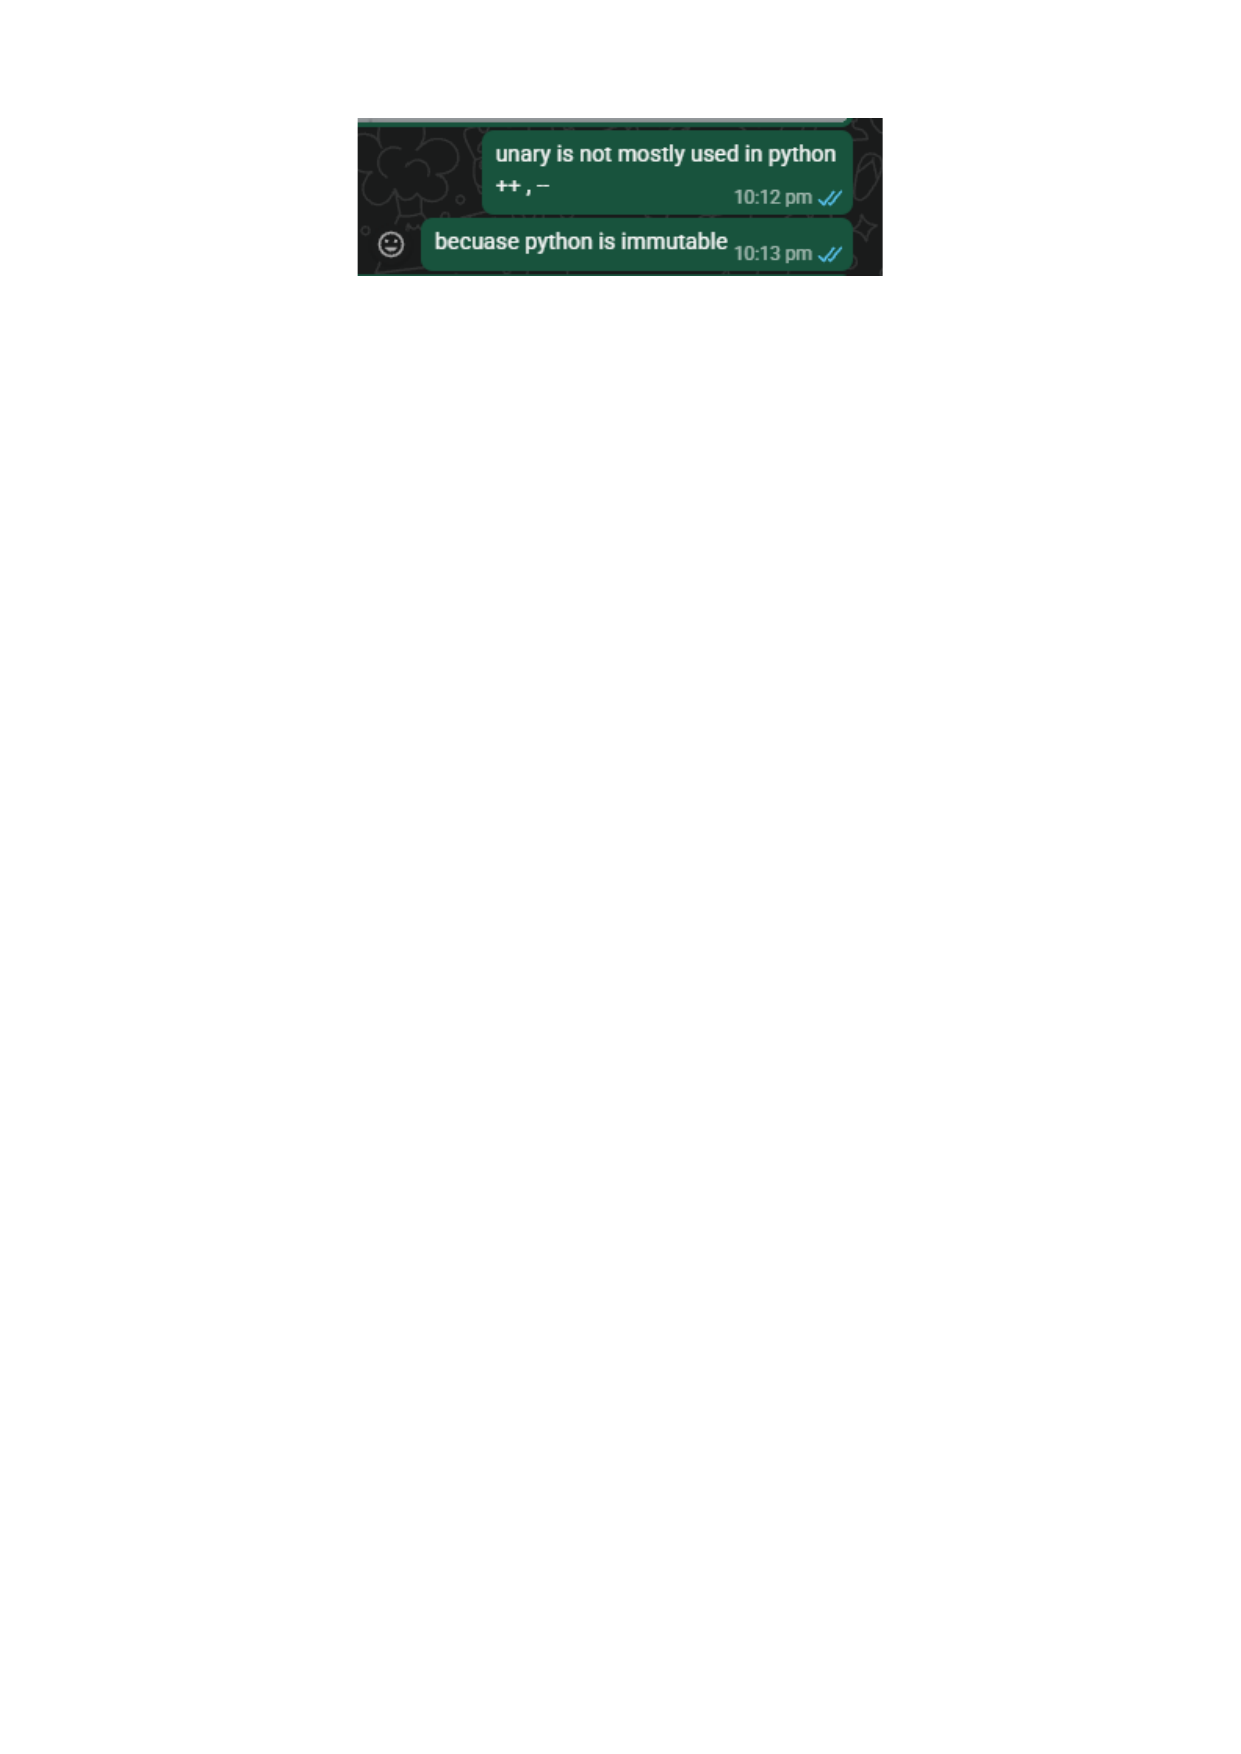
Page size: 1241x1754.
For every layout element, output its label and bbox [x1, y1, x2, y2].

picture [357, 118, 883, 276]
